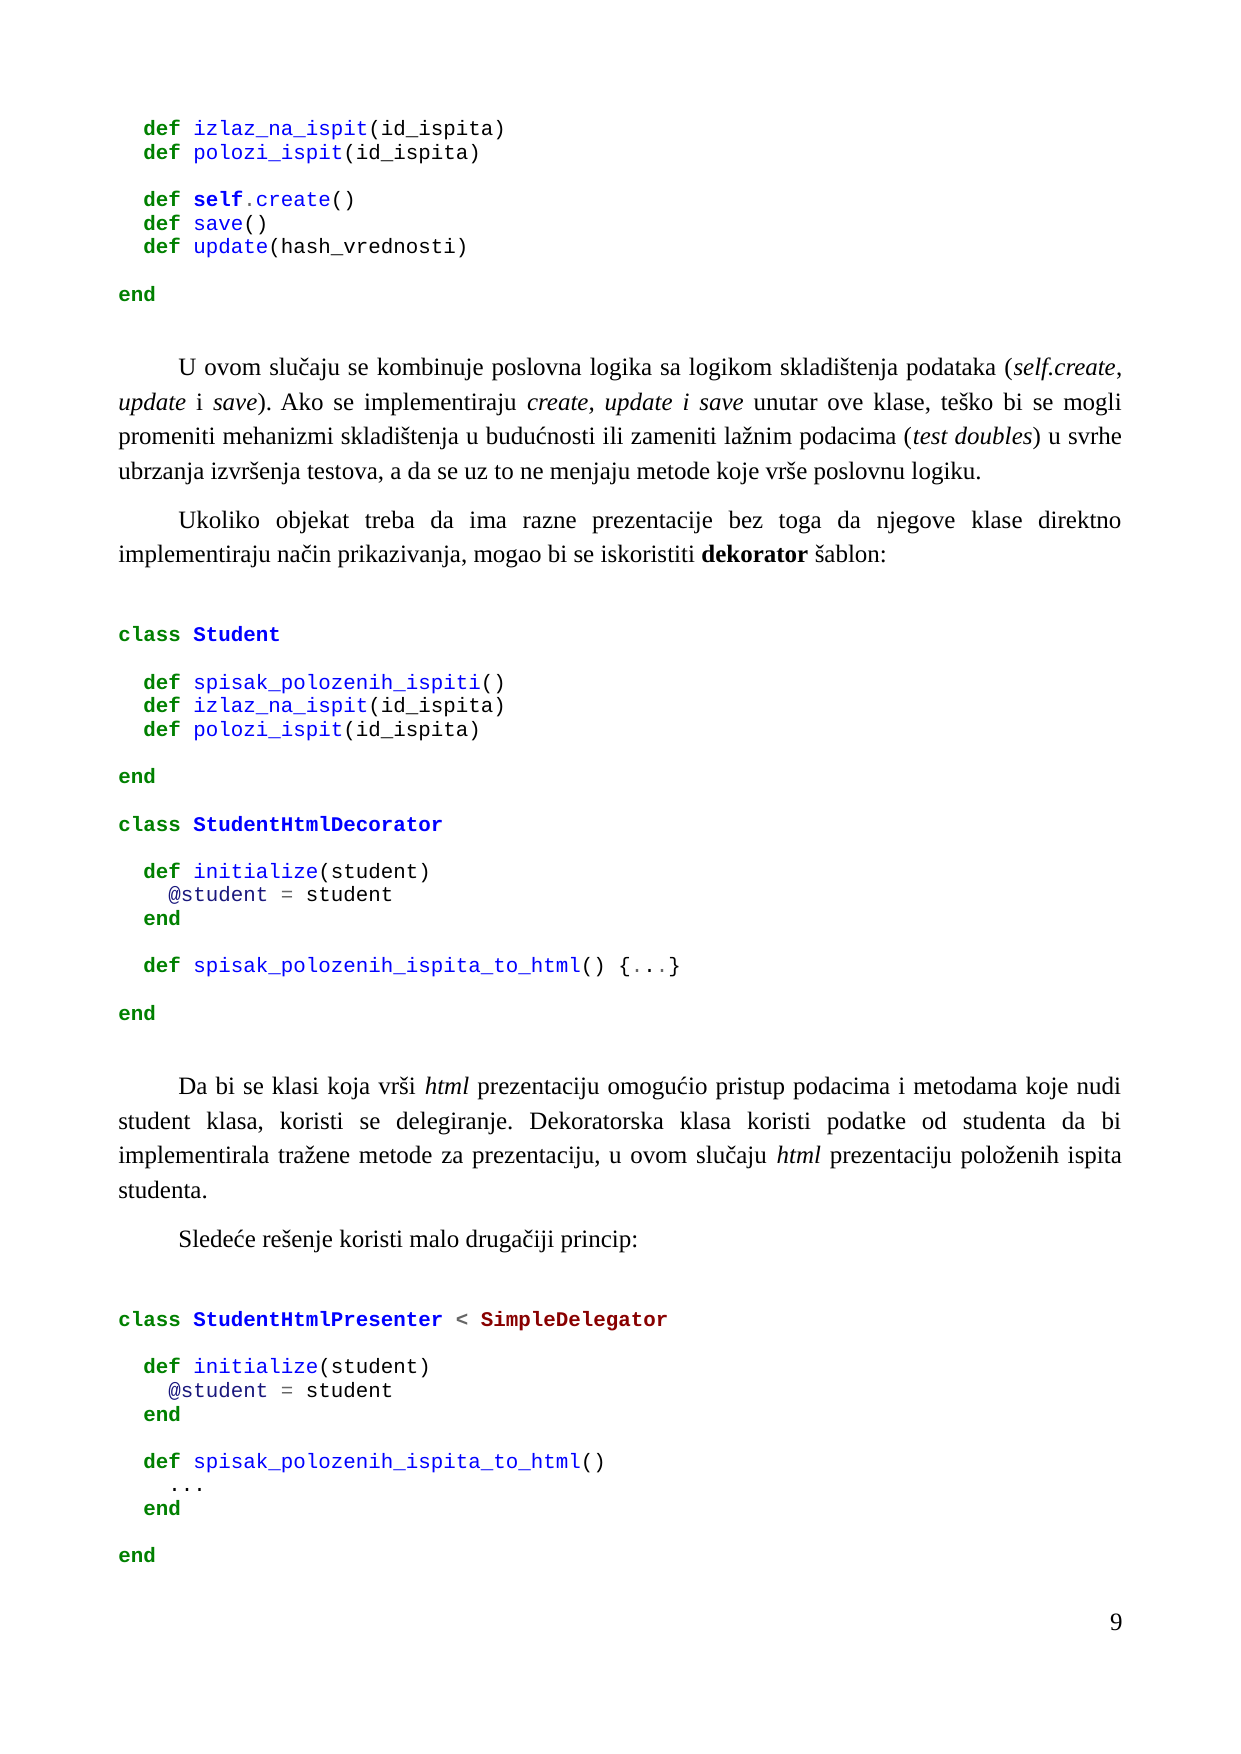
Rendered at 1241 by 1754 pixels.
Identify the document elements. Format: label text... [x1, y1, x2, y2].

text def izlaz_na_ispit(id_ispita) [118, 695, 1122, 719]
text end [118, 284, 1122, 307]
text ... [118, 1474, 1122, 1498]
text def spisak_polozenih_ispita_to_html() {...} [118, 955, 1122, 979]
text def update(hash_vrednosti) [118, 236, 1122, 260]
text end [118, 1545, 1122, 1569]
text end [118, 1003, 1122, 1026]
text def polozi_ispit(id_ispita) [118, 142, 1122, 165]
text def polozi_ispit(id_ispita) [118, 719, 1122, 743]
text U ovom slučaju se kombinuje poslovna logika sa logikom skladištenja podataka (self.create, update i save). Ako se implementiraju create, update i save unutar ove klase, teško bi se mogli promeniti mehanizmi skladištenja u budućnosti ili zameniti lažnim podacima (test doubles) u svrhe ubrzanja izvršenja testova, a da se uz to ne menjaju metode koje vrše poslovnu logiku. [118, 352, 1122, 484]
text end [118, 766, 1122, 790]
text class StudentHtmlPresenter < SimpleDelegator [118, 1309, 1122, 1333]
text class StudentHtmlDecorator [118, 813, 1122, 837]
text end [118, 908, 1122, 932]
text @student = student [118, 1380, 1122, 1403]
text def initialize(student) [118, 1356, 1122, 1380]
text def spisak_polozenih_ispita_to_html() [118, 1451, 1122, 1474]
text def izlaz_na_ispit(id_ispita) [118, 118, 1122, 142]
text end [118, 1498, 1122, 1522]
text def save() [118, 213, 1122, 236]
text Ukoliko objekat treba da ima razne prezentacije bez toga da njegove klase direktno implementiraju način prikazivanja, mogao bi se iskoristiti dekorator šablon: [118, 505, 1122, 568]
text def initialize(student) [118, 861, 1122, 884]
text Da bi se klasi koja vrši html prezentaciju omogućio pristup podacima i metodama koje nudi student klasa, koristi se delegiranje. Dekoratorska klasa koristi podatke od studenta da bi implementirala tražene metode za prezentaciju, u ovom slučaju html prezentaciju položenih ispita studenta. [118, 1071, 1122, 1203]
text @student = student [118, 884, 1122, 908]
text Sledeće rešenje koristi malo drugačiji princip: [118, 1224, 1122, 1253]
text def spisak_polozenih_ispiti() [118, 672, 1122, 695]
text def self.create() [118, 189, 1122, 213]
text class Student [118, 624, 1122, 648]
text end [118, 1403, 1122, 1427]
